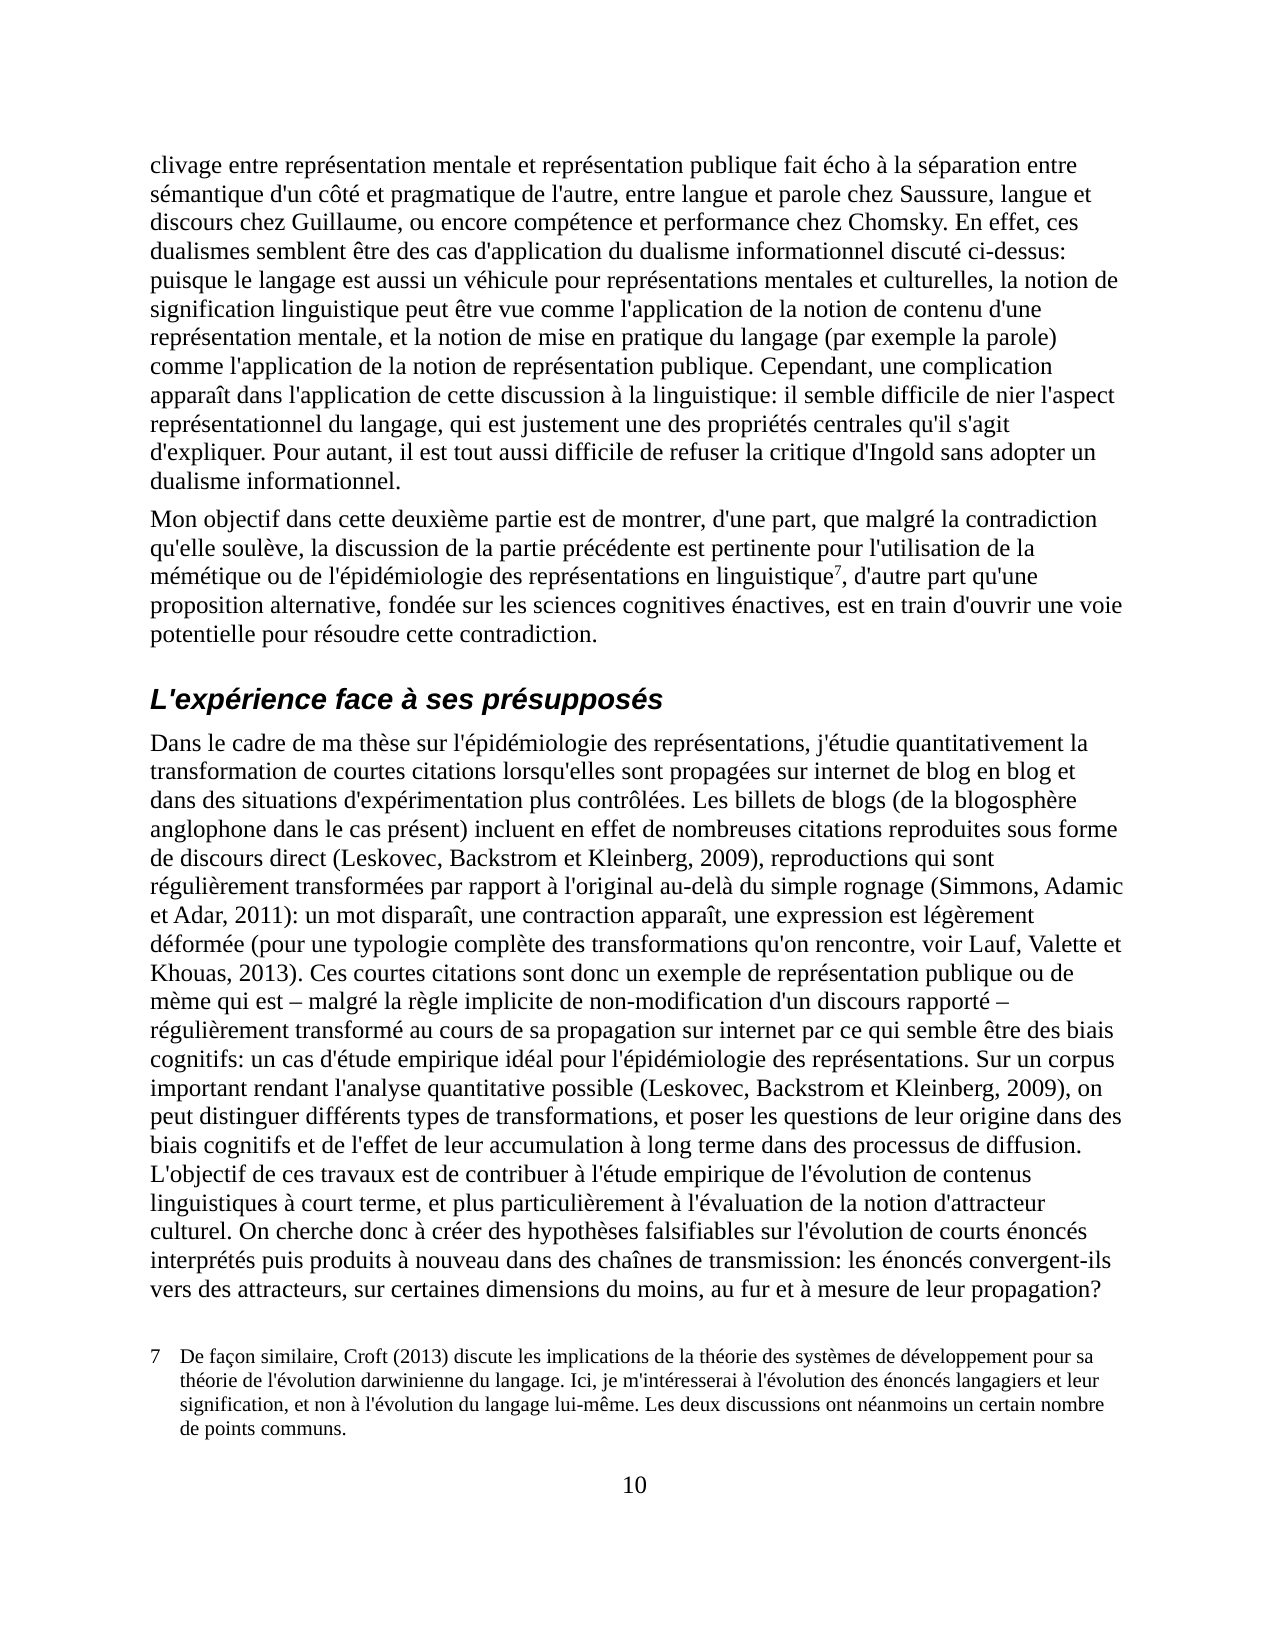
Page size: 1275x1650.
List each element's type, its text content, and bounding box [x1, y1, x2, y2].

text Dans le cadre de ma thèse sur l'épidémiologie des représentations, j'étudie quantitativement la transformation de courtes citations lorsqu'elles sont propagées sur internet de blog en blog et dans des situations d'expérimentation plus contrôlées. Les billets de blogs (de la blogosphère anglophone dans le cas présent) incluent en effet de nombreuses citations reproduites sous forme de discours direct (Leskovec, Backstrom et Kleinberg, 2009), reproductions qui sont régulièrement transformées par rapport à l'original au-delà du simple rognage (Simmons, Adamic et Adar, 2011): un mot disparaît, une contraction apparaît, une expression est légèrement déformée (pour une typologie complète des transformations qu'on rencontre, voir Lauf, Valette et Khouas, 2013). Ces courtes citations sont donc un exemple de représentation publique ou de mème qui est – malgré la règle implicite de non-modification d'un discours rapporté – régulièrement transformé au cours de sa propagation sur internet par ce qui semble être des biais cognitifs: un cas d'étude empirique idéal pour l'épidémiologie des représentations. Sur un corpus important rendant l'analyse quantitative possible (Leskovec, Backstrom et Kleinberg, 2009), on peut distinguer différents types de transformations, et poser les questions de leur origine dans des biais cognitifs et de l'effet de leur accumulation à long terme dans des processus de diffusion. L'objectif de ces travaux est de contribuer à l'étude empirique de l'évolution de contenus linguistiques à court terme, et plus particulièrement à l'évaluation de la notion d'attracteur culturel. On cherche donc à créer des hypothèses falsifiables sur l'évolution de courts énoncés interprétés puis produits à nouveau dans des chaînes de transmission: les énoncés convergent-ils vers des attracteurs, sur certaines dimensions du moins, au fur et à mesure de leur propagation? [150, 728, 1125, 1303]
text clivage entre représentation mentale et représentation publique fait écho à la séparation entre sémantique d'un côté et pragmatique de l'autre, entre langue et parole chez Saussure, langue et discours chez Guillaume, ou encore compétence et performance chez Chomsky. En effet, ces dualismes semblent être des cas d'application du dualisme informationnel discuté ci-dessus: puisque le langage est aussi un véhicule pour représentations mentales et culturelles, la notion de signification linguistique peut être vue comme l'application de la notion de contenu d'une représentation mentale, et la notion de mise en pratique du langage (par exemple la parole) comme l'application de la notion de représentation publique. Cependant, une complication apparaît dans l'application de cette discussion à la linguistique: il semble difficile de nier l'aspect représentationnel du langage, qui est justement une des propriétés centrales qu'il s'agit d'expliquer. Pour autant, il est tout aussi difficile de refuser la critique d'Ingold sans adopter un dualisme informationnel. [150, 150, 1125, 495]
subtitle L'expérience face à ses présupposés [150, 682, 1125, 715]
text De façon similaire, Croft (2013) discute les implications de la théorie des systèmes de développement pour sa théorie de l'évolution darwinienne du langage. Ici, je m'intéresserai à l'évolution des énoncés langagiers et leur signification, et non à l'évolution du langage lui-même. Les deux discussions ont néanmoins un certain nombre de points communs. [150, 1344, 1125, 1440]
text Mon objectif dans cette deuxième partie est de montrer, d'une part, que malgré la contradiction qu'elle soulève, la discussion de la partie précédente est pertinente pour l'utilisation de la mémétique ou de l'épidémiologie des représentations en linguistique, d'autre part qu'une proposition alternative, fondée sur les sciences cognitives énactives, est en train d'ouvrir une voie potentielle pour résoudre cette contradiction. [150, 504, 1125, 648]
